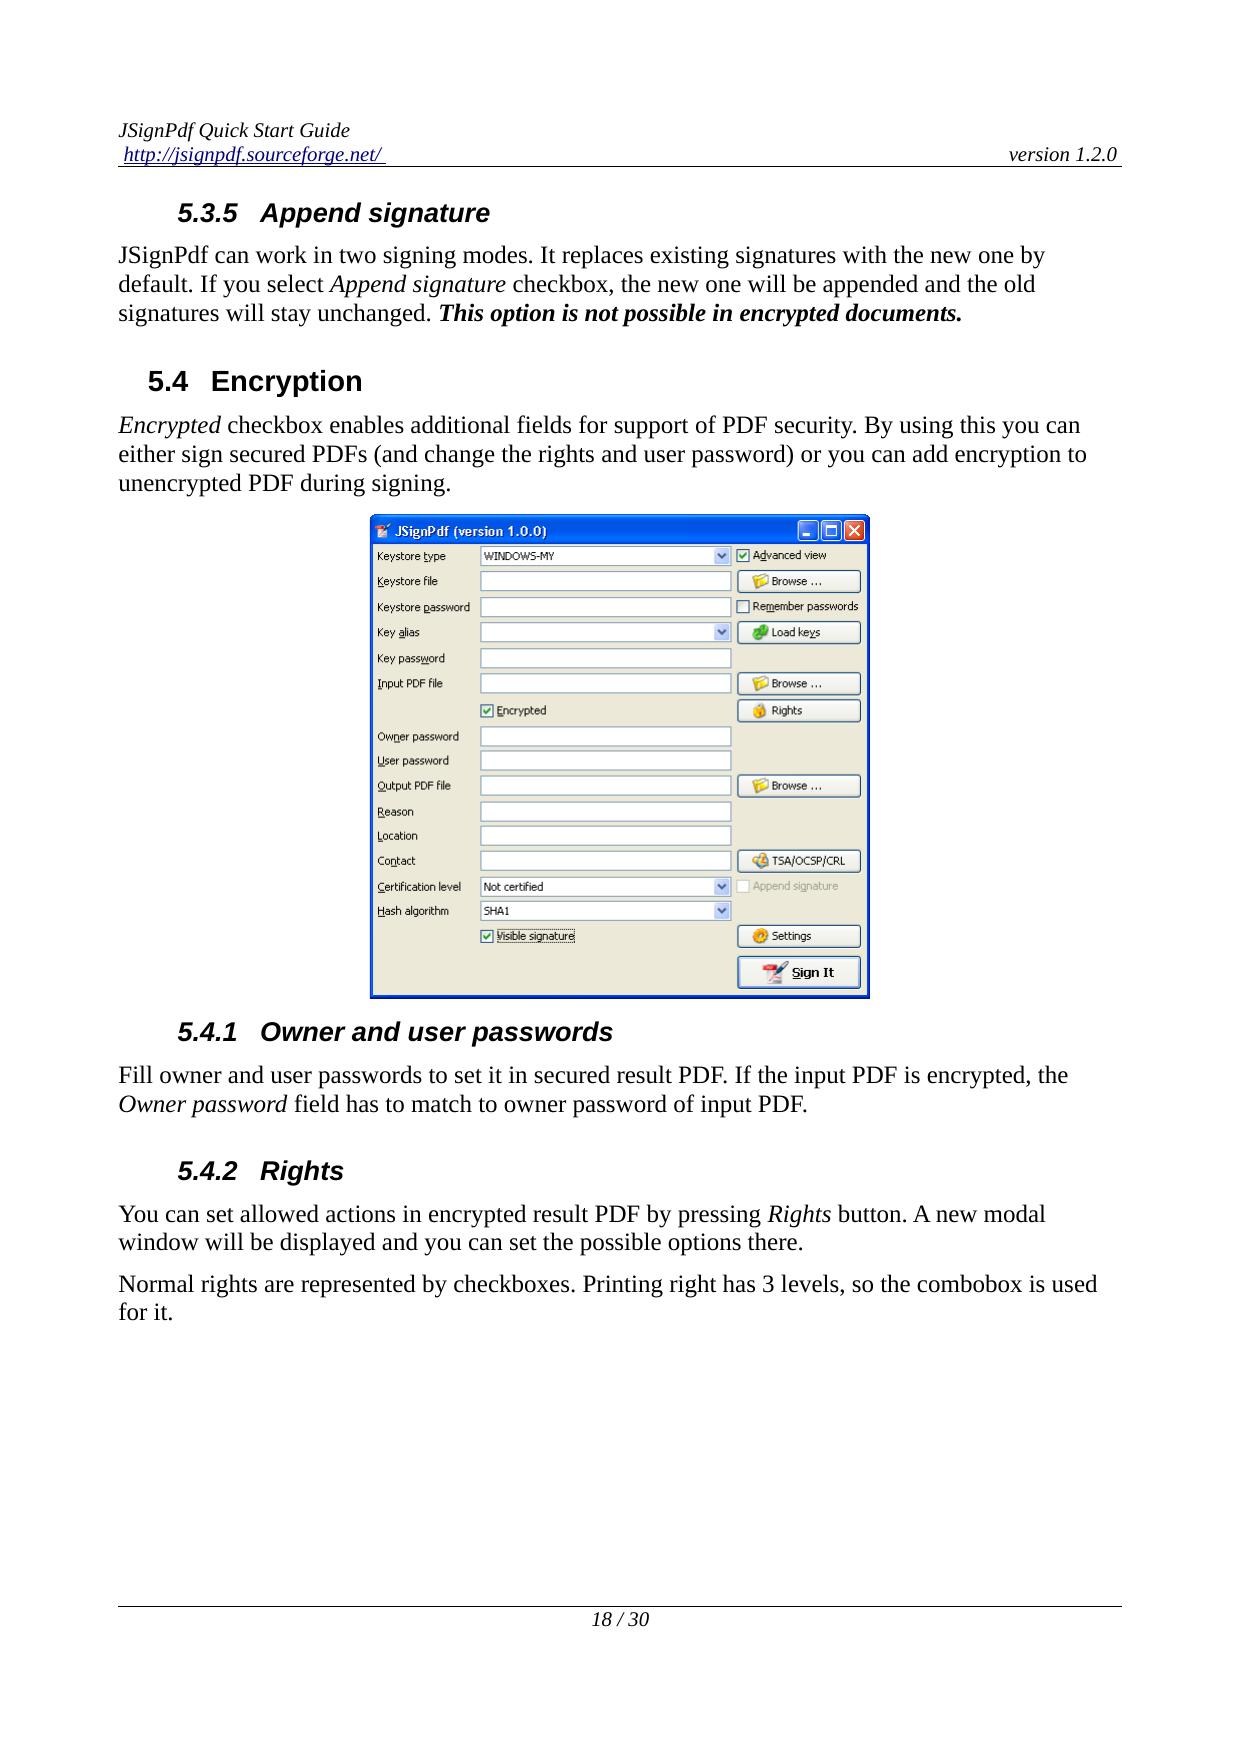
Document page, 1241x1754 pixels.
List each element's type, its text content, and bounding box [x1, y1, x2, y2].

text Normal rights are represented by checkboxes. Printing right has 3 levels, so the combobox is used for it. [118, 1269, 1122, 1326]
picture [369, 514, 870, 999]
subtitle Rights [177, 1155, 1122, 1186]
text Encrypted checkbox enables additional fields for support of PDF security. By using this you can either sign secured PDFs (and change the rights and user password) or you can add encryption to unencrypted PDF during signing. [118, 410, 1122, 497]
subtitle Encryption [148, 364, 1116, 398]
text JSignPdf can work in two signing modes. It replaces existing signatures with the new one by default. If you select Append signature checkbox, the new one will be appended and the old signatures will stay unchanged. This option is not possible in encrypted documents. [118, 241, 1122, 327]
subtitle Append signature [177, 197, 1122, 228]
subtitle Owner and user passwords [177, 999, 1122, 1047]
text Fill owner and user passwords to set it in secured result PDF. If the input PDF is encrypted, the Owner password field has to match to owner password of input PDF. [118, 1060, 1122, 1117]
text You can set allowed actions in encrypted result PDF by pressing Rights button. A new modal window will be displayed and you can set the possible options there. [118, 1199, 1122, 1256]
